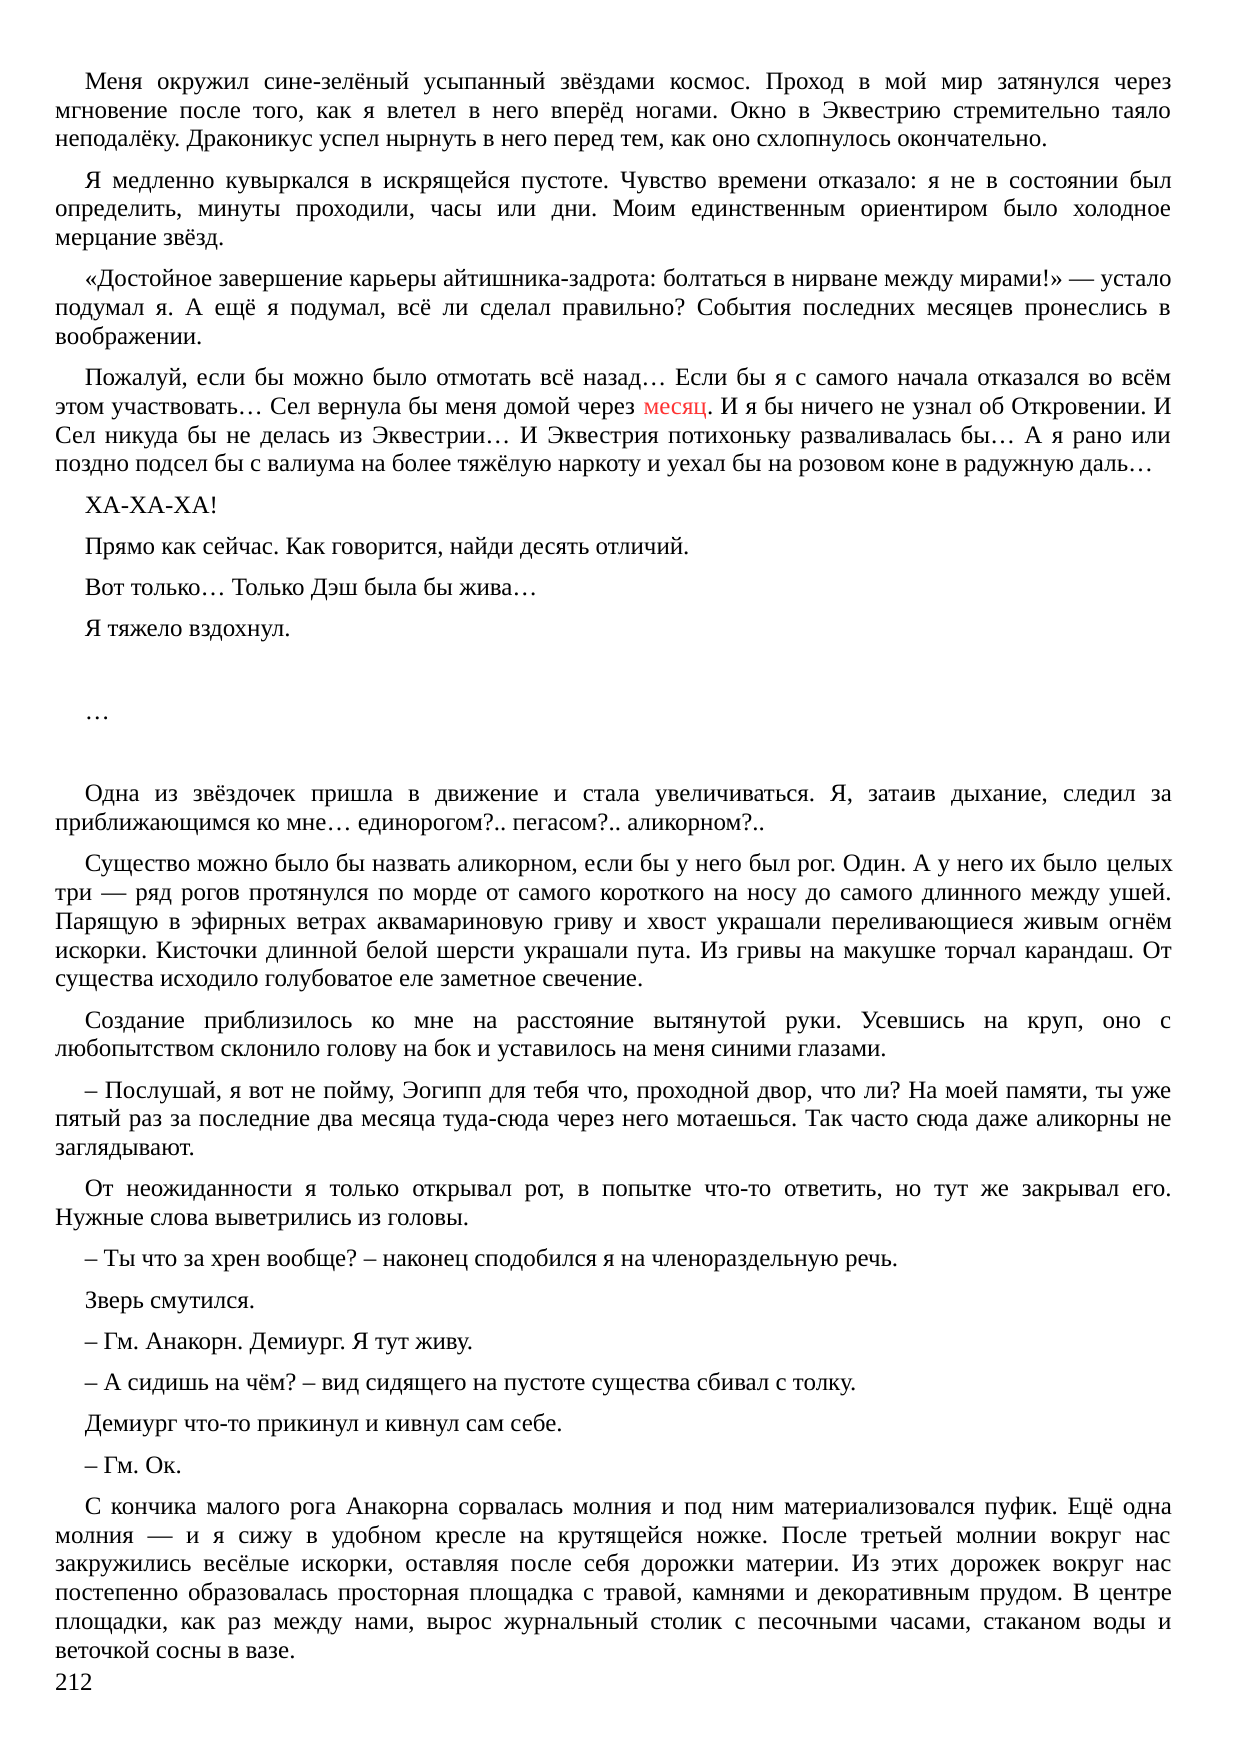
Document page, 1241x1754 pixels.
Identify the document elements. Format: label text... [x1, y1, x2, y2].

text Прямо как сейчас. Как говорится, найди десять отличий. [55, 531, 1173, 560]
text Одна из звёздочек пришла в движение и стала увеличиваться. Я, затаив дыхание, следил за приближающимся ко мне… единорогом?.. пегасом?.. аликорном?.. [55, 778, 1173, 836]
text Я тяжело вздохнул. [55, 613, 1173, 642]
text – Гм. Анакорн. Демиург. Я тут живу. [55, 1326, 1173, 1355]
text Я медленно кувыркался в искрящейся пустоте. Чувство времени отказало: я не в состоянии был определить, минуты проходили, часы или дни. Моим единственным ориентиром было холодное мерцание звёзд. [55, 165, 1173, 251]
text Пожалуй, если бы можно было отмотать всё назад… Если бы я с самого начала отказался во всём этом участвовать… Сел вернула бы меня домой через месяц. И я бы ничего не узнал об Откровении. И Сел никуда бы не делась из Эквестрии… И Эквестрия потихоньку разваливалась бы… А я рано или поздно подсел бы с валиума на более тяжёлую наркоту и уехал бы на розовом коне в радужную даль… [55, 362, 1173, 477]
text С кончика малого рога Анакорна сорвалась молния и под ним материализовался пуфик. Ещё одна молния — и я сижу в удобном кресле на крутящейся ножке. После третьей молнии вокруг нас закружились весёлые искорки, оставляя после себя дорожки материи. Из этих дорожек вокруг нас постепенно образовалась просторная площадка с травой, камнями и декоративным прудом. В центре площадки, как раз между нами, вырос журнальный столик с песочными часами, стаканом воды и веточкой сосны в вазе. [55, 1491, 1173, 1663]
text – А сидишь на чём? – вид сидящего на пустоте существа сбивал с толку. [55, 1367, 1173, 1396]
text Существо можно было бы назвать аликорном, если бы у него был рог. Один. А у него их было целых три — ряд рогов протянулся по морде от самого короткого на носу до самого длинного между ушей. Парящую в эфирных ветрах аквамариновую гриву и хвост украшали переливающиеся живым огнём искорки. Кисточки длинной белой шерсти украшали пута. Из гривы на макушке торчал карандаш. От существа исходило голубоватое еле заметное свечение. [55, 848, 1173, 992]
text «Достойное завершение карьеры айтишника-задрота: болтаться в нирване между мирами!» — устало подумал я. А ещё я подумал, всё ли сделал правильно? События последних месяцев пронеслись в воображении. [55, 263, 1173, 350]
text – Гм. Ок. [55, 1450, 1173, 1478]
text … [55, 696, 1173, 725]
text Меня окружил сине-зелёный усыпанный звёздами космос. Проход в мой мир затянулся через мгновение после того, как я влетел в него вперёд ногами. Окно в Эквестрию стремительно таяло неподалёку. Драконикус успел нырнуть в него перед тем, как оно схлопнулось окончательно. [55, 66, 1173, 152]
text Вот только… Только Дэш была бы жива… [55, 572, 1173, 601]
text Демиург что-то прикинул и кивнул сам себе. [55, 1408, 1173, 1437]
text Создание приблизилось ко мне на расстояние вытянутой руки. Усевшись на круп, оно с любопытством склонило голову на бок и уставилось на меня синими глазами. [55, 1005, 1173, 1062]
text – Ты что за хрен вообще? – наконец сподобился я на членораздельную речь. [55, 1243, 1173, 1272]
text ХА-ХА-ХА! [55, 490, 1173, 518]
text От неожиданности я только открывал рот, в попытке что-то ответить, но тут же закрывал его. Нужные слова выветрились из головы. [55, 1173, 1173, 1231]
text – Послушай, я вот не пойму, Эогипп для тебя что, проходной двор, что ли? На моей памяти, ты уже пятый раз за последние два месяца туда-сюда через него мотаешься. Так часто сюда даже аликорны не заглядывают. [55, 1075, 1173, 1161]
text Зверь смутился. [55, 1285, 1173, 1313]
